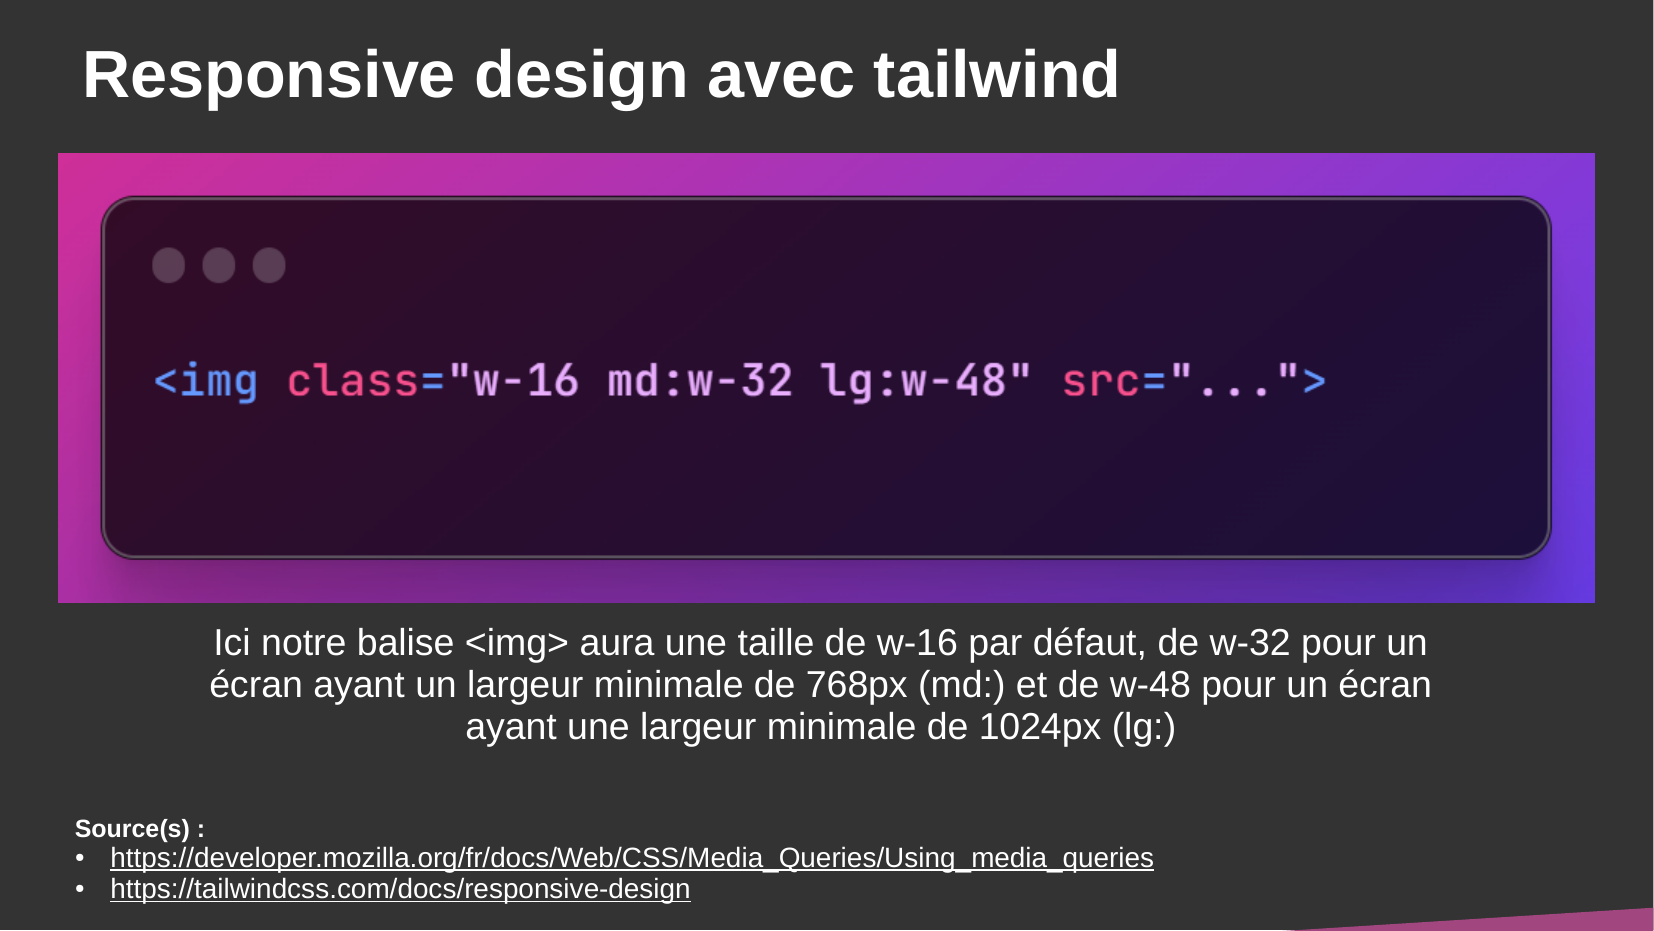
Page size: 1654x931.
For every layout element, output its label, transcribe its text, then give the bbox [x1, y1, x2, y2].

text_box Ici notre balise <img> aura une taille de w-16 par défaut, de w-32 pour un écran ayant un largeur minimale de 768px (md:) et de w-48 pour un écran ayant une largeur minimale de 1024px (lg:) [153, 614, 1489, 792]
title Responsive design avec tailwind [82, 37, 1571, 114]
picture [58, 153, 1595, 603]
text_box Source(s) : https://developer.mozilla.org/fr/docs/Web/CSS/Media_Queries/Using_media_queries https://tailwindcss.com/docs/responsive-design [60, 807, 1583, 913]
text_box [1282, 907, 1654, 931]
